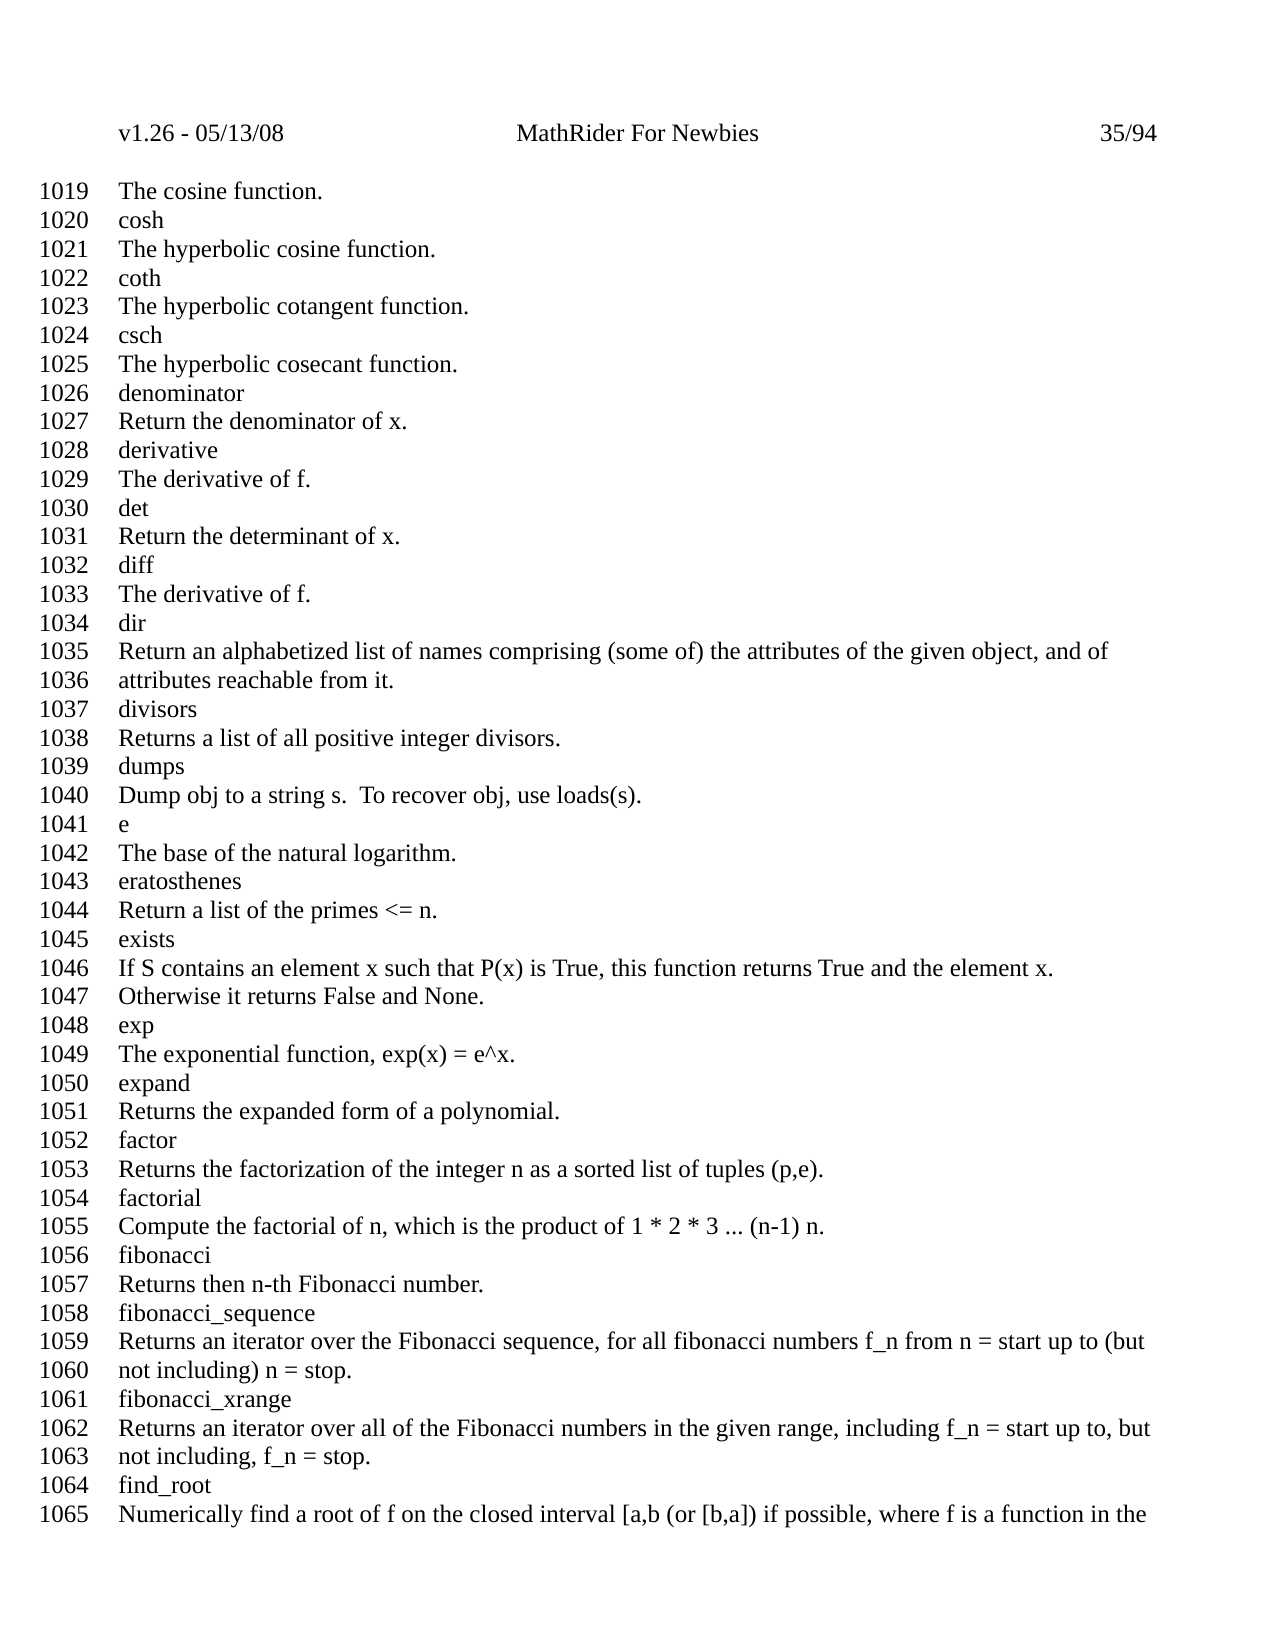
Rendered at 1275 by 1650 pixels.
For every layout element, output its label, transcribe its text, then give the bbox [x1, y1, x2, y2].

text e [118, 809, 1157, 838]
text The hyperbolic cosine function. [118, 234, 1157, 263]
text dir [118, 608, 1157, 636]
text det [118, 493, 1157, 521]
text Return the determinant of x. [118, 521, 1157, 550]
text Numerically find a root of f on the closed interval [a,b (or [b,a]) if possible, where f is a function in the [118, 1499, 1157, 1528]
text Returns a list of all positive integer divisors. [118, 723, 1157, 751]
text coth [118, 263, 1157, 291]
text fibonacci_sequence [118, 1298, 1157, 1326]
text divisors [118, 694, 1157, 723]
text dumps [118, 751, 1157, 780]
text Returns the expanded form of a polynomial. [118, 1096, 1157, 1125]
text eratosthenes [118, 866, 1157, 895]
text csch [118, 320, 1157, 349]
text expand [118, 1068, 1157, 1096]
text fibonacci [118, 1240, 1157, 1269]
text find_root [118, 1470, 1157, 1499]
text If S contains an element x such that P(x) is True, this function returns True and the element x. Otherwise it returns False and None. [118, 953, 1157, 1010]
text Return a list of the primes <= n. [118, 895, 1157, 924]
text exp [118, 1010, 1157, 1039]
text The exponential function, exp(x) = e^x. [118, 1039, 1157, 1068]
text factorial [118, 1183, 1157, 1211]
text Return an alphabetized list of names comprising (some of) the attributes of the given object, and of attributes reachable from it. [118, 636, 1157, 694]
text Returns an iterator over all of the Fibonacci numbers in the given range, including f_n = start up to, but not including, f_n = stop. [118, 1413, 1157, 1470]
text The cosine function. [118, 176, 1157, 205]
text Return the denominator of x. [118, 406, 1157, 435]
text Compute the factorial of n, which is the product of 1 * 2 * 3 ... (n-1) n. [118, 1211, 1157, 1240]
text The hyperbolic cosecant function. [118, 349, 1157, 378]
text The derivative of f. [118, 464, 1157, 493]
text Returns the factorization of the integer n as a sorted list of tuples (p,e). [118, 1154, 1157, 1183]
text fibonacci_xrange [118, 1384, 1157, 1413]
text factor [118, 1125, 1157, 1154]
text derivative [118, 435, 1157, 464]
text The hyperbolic cotangent function. [118, 291, 1157, 320]
text The derivative of f. [118, 579, 1157, 608]
text denominator [118, 378, 1157, 406]
text The base of the natural logarithm. [118, 838, 1157, 866]
text Returns an iterator over the Fibonacci sequence, for all fibonacci numbers f_n from n = start up to (but not including) n = stop. [118, 1326, 1157, 1384]
text cosh [118, 205, 1157, 234]
text exists [118, 924, 1157, 953]
text Dump obj to a string s. To recover obj, use loads(s). [118, 780, 1157, 809]
text diff [118, 550, 1157, 579]
text Returns then n-th Fibonacci number. [118, 1269, 1157, 1298]
